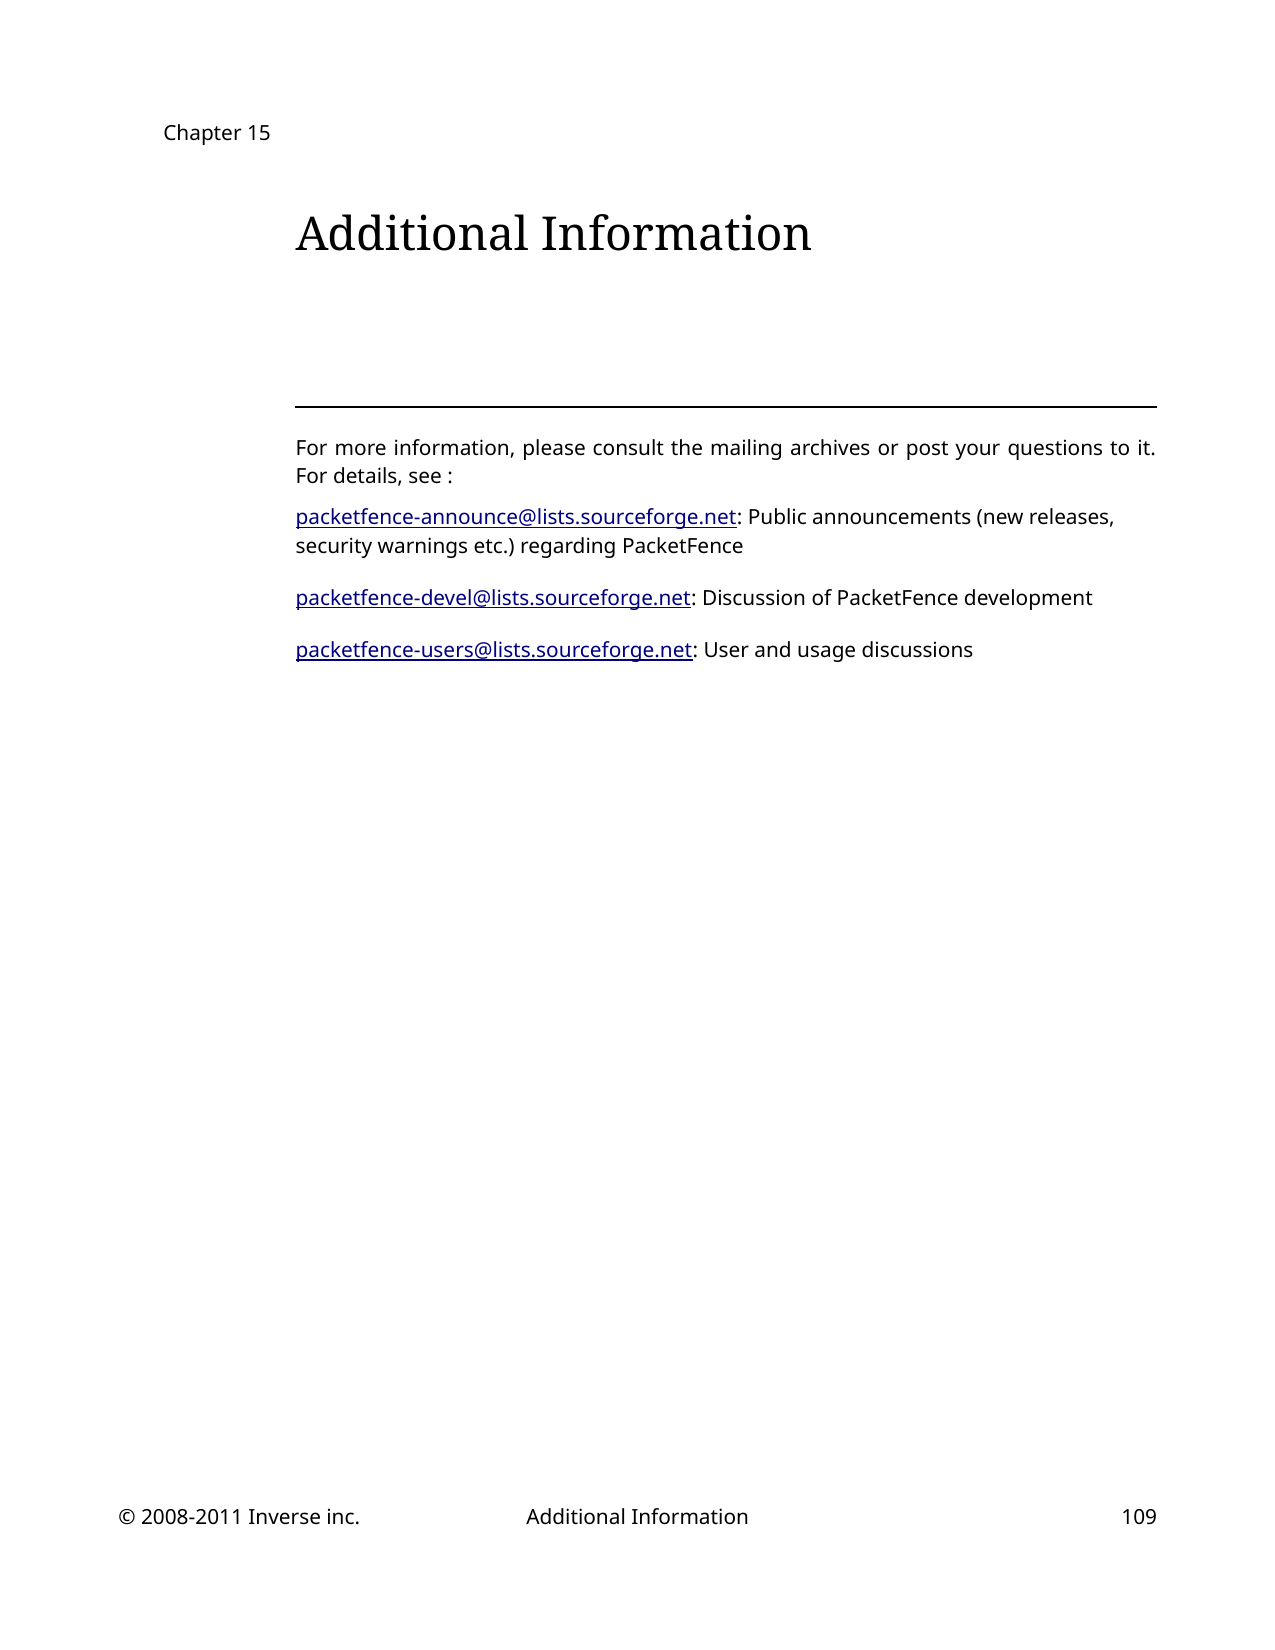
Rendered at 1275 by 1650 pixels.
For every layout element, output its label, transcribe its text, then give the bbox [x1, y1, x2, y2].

text For more information, please consult the mailing archives or post your questions to it. For details, see : [295, 433, 1157, 490]
text packetfence-devel@lists.sourceforge.net: Discussion of PacketFence development [295, 583, 1157, 611]
text packetfence-announce@lists.sourceforge.net: Public announcements (new releases, security warnings etc.) regarding PacketFence [295, 502, 1157, 559]
subtitle Additional Information [295, 201, 1157, 406]
text packetfence-users@lists.sourceforge.net: User and usage discussions [295, 635, 1157, 663]
